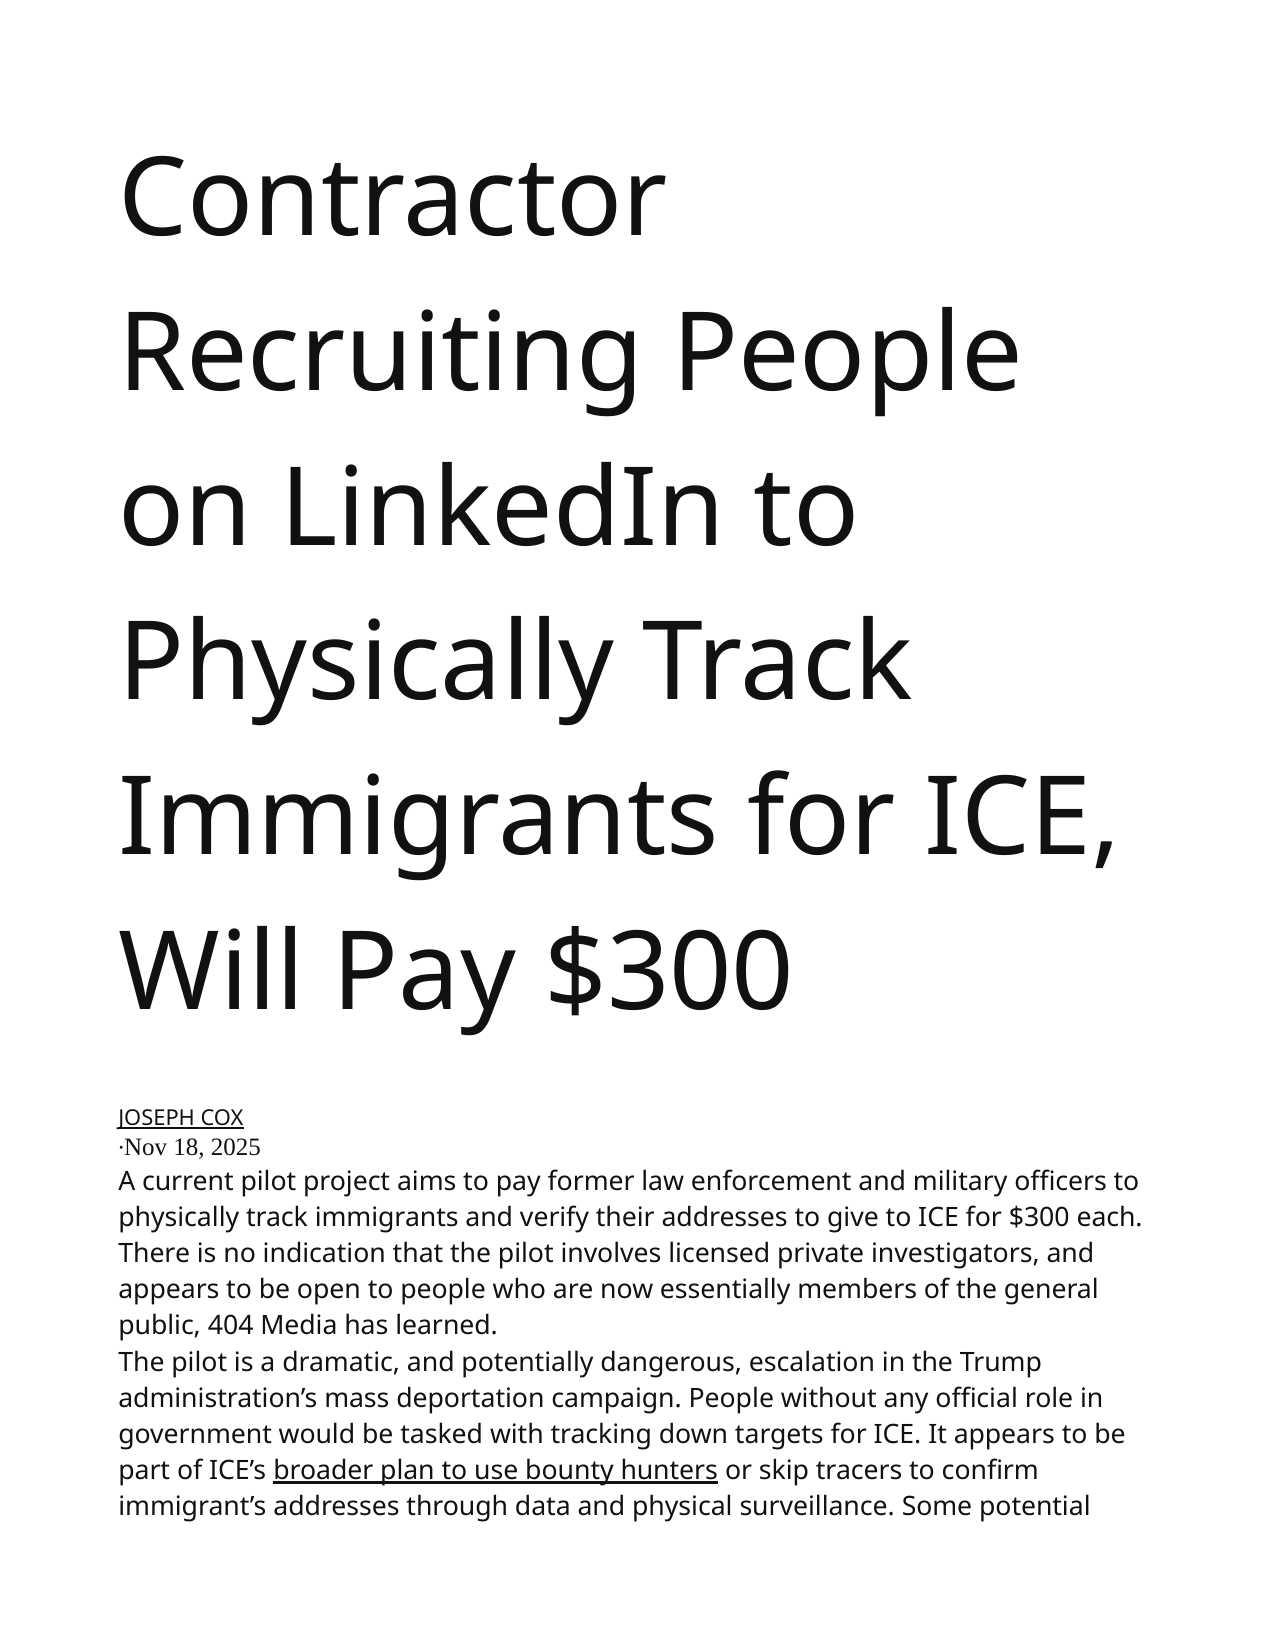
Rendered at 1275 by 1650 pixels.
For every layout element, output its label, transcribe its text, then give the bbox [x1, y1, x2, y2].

text Joseph Cox [118, 1102, 1157, 1132]
text ·Nov 18, 2025 [118, 1132, 1157, 1162]
subtitle Contractor Recruiting People on LinkedIn to Physically Track Immigrants for ICE, Will Pay $300 [118, 118, 1157, 1042]
text The pilot is a dramatic, and potentially dangerous, escalation in the Trump administration’s mass deportation campaign. People without any official role in government would be tasked with tracking down targets for ICE. It appears to be part of ICE’s broader plan to use bounty hunters or skip tracers to confirm immigrant’s addresses through data and physical surveillance. Some potential [118, 1342, 1157, 1523]
text A current pilot project aims to pay former law enforcement and military officers to physically track immigrants and verify their addresses to give to ICE for $300 each. There is no indication that the pilot involves licensed private investigators, and appears to be open to people who are now essentially members of the general public, 404 Media has learned. [118, 1162, 1157, 1342]
